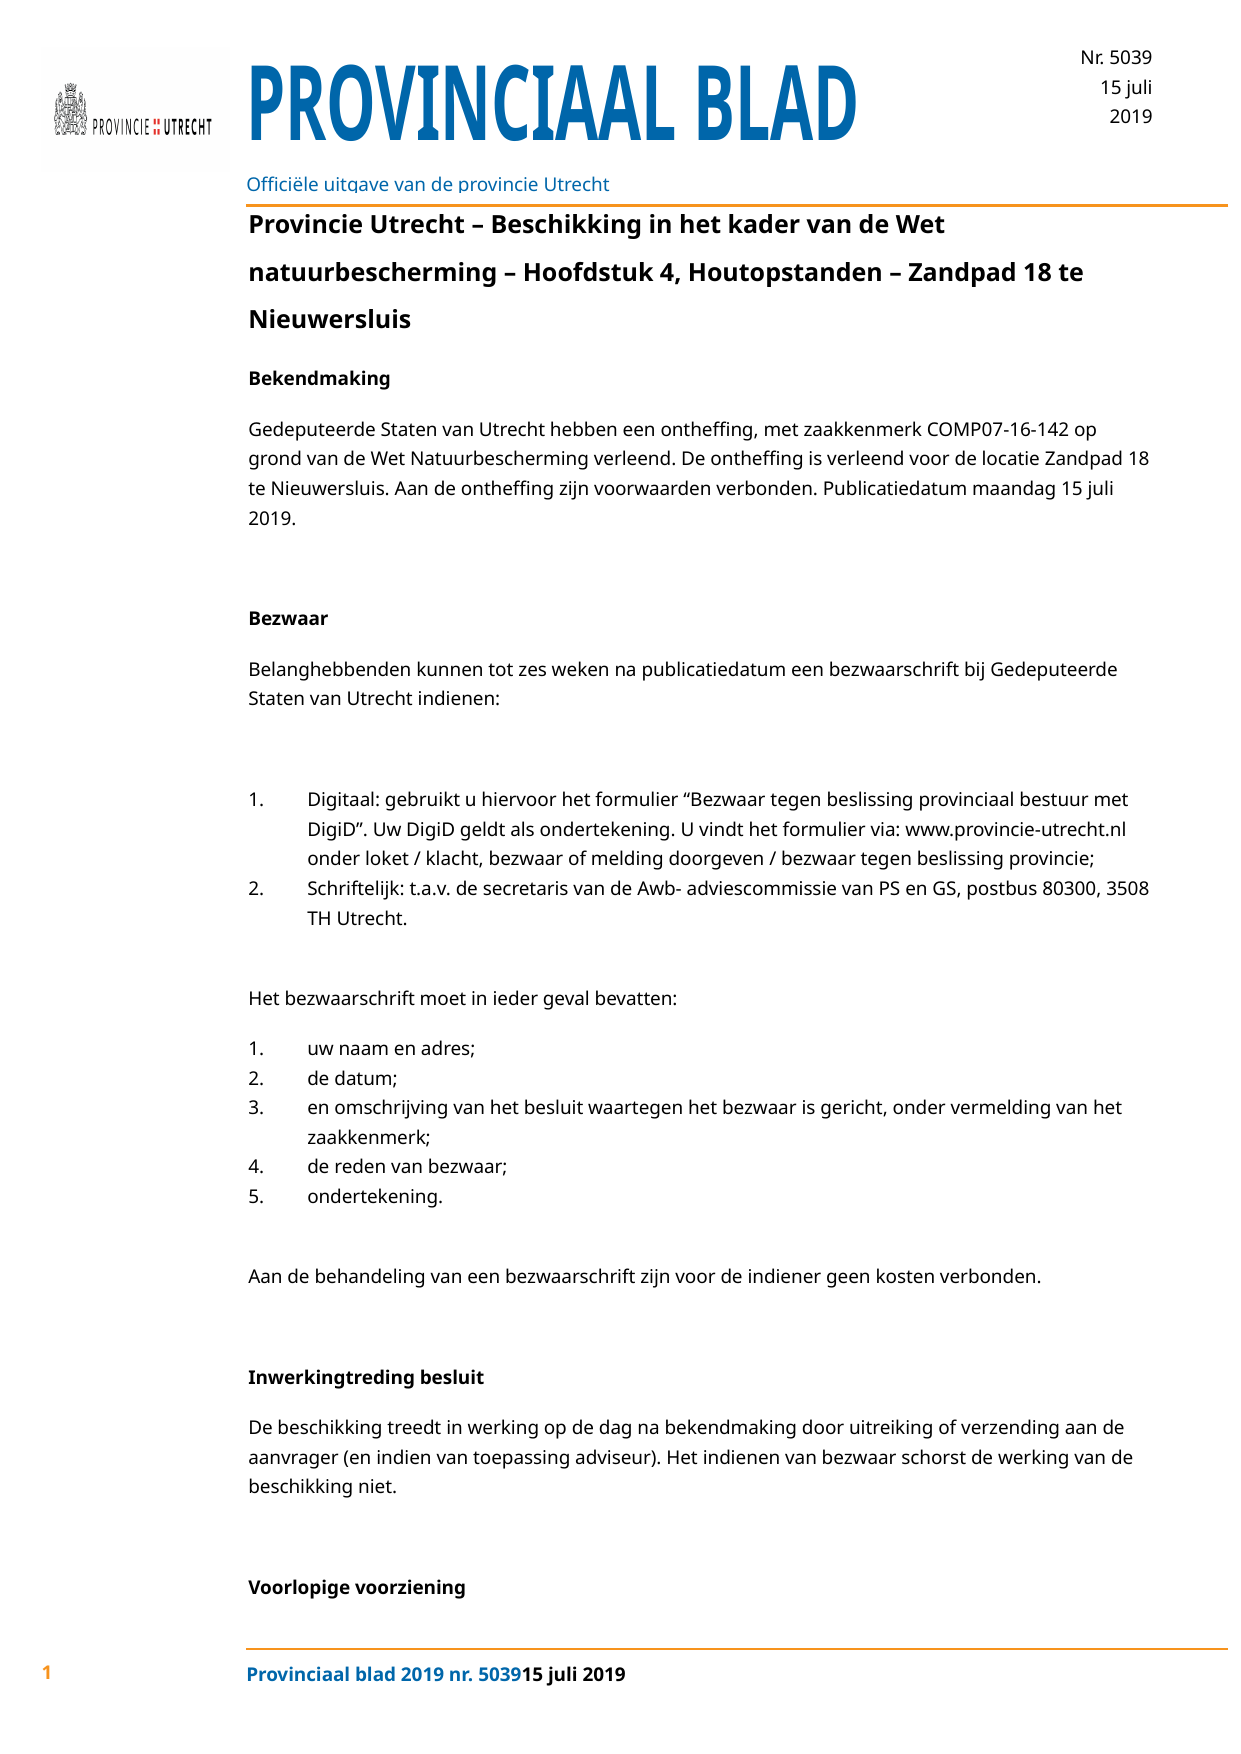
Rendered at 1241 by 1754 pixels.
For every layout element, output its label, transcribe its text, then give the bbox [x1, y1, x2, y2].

text Bekendmaking [248, 366, 1152, 391]
text Gedeputeerde Staten van Utrecht hebben een ontheffing, met zaakkenmerk COMP07-16-142 op grond van de Wet Natuurbescherming verleend. De ontheffing is verleend voor de locatie Zandpad 18 te Nieuwersluis. Aan de ontheffing zijn voorwaarden verbonden. Publicatiedatum maandag 15 juli 2019. [248, 416, 1152, 530]
text Aan de behandeling van een bezwaarschrift zijn voor de indiener geen kosten verbonden. [248, 1263, 1152, 1289]
list de reden van bezwaar; [248, 1153, 1152, 1179]
list ondertekening. [248, 1183, 1152, 1209]
list uw naam en adres; [248, 1035, 1152, 1061]
text Voorlopige voorziening [248, 1574, 1152, 1600]
picture [41, 47, 231, 172]
text De beschikking treedt in werking op de dag na bekendmaking door uitreiking of verzending aan de aanvrager (en indien van toepassing adviseur). Het indienen van bezwaar schorst de werking van de beschikking niet. [248, 1414, 1152, 1499]
text Het bezwaarschrift moet in ieder geval bevatten: [248, 985, 1152, 1010]
list de datum; [248, 1065, 1152, 1090]
text Provincie Utrecht – Beschikking in het kader van de Wet natuurbescherming – Hoofdstuk 4, Houtopstanden – Zandpad 18 te Nieuwersluis [248, 207, 1152, 336]
list Schriftelijk: t.a.v. de secretaris van de Awb- adviescommissie van PS en GS, postbus 80300, 3508 TH Utrecht. [248, 875, 1152, 930]
list en omschrijving van het besluit waartegen het bezwaar is gericht, onder vermelding van het zaakkenmerk; [248, 1094, 1152, 1149]
text Belanghebbenden kunnen tot zes weken na publicatiedatum een bezwaarschrift bij Gedeputeerde Staten van Utrecht indienen: [248, 656, 1152, 711]
text Inwerkingtreding besluit [248, 1364, 1152, 1389]
list Digitaal: gebruikt u hiervoor het formulier “Bezwaar tegen beslissing provinciaal bestuur met DigiD”. Uw DigiD geldt als ondertekening. U vindt het formulier via: www.provincie-utrecht.nl onder loket / klacht, bezwaar of melding doorgeven / bezwaar tegen beslissing provincie; [248, 786, 1152, 871]
text Bezwaar [248, 606, 1152, 631]
